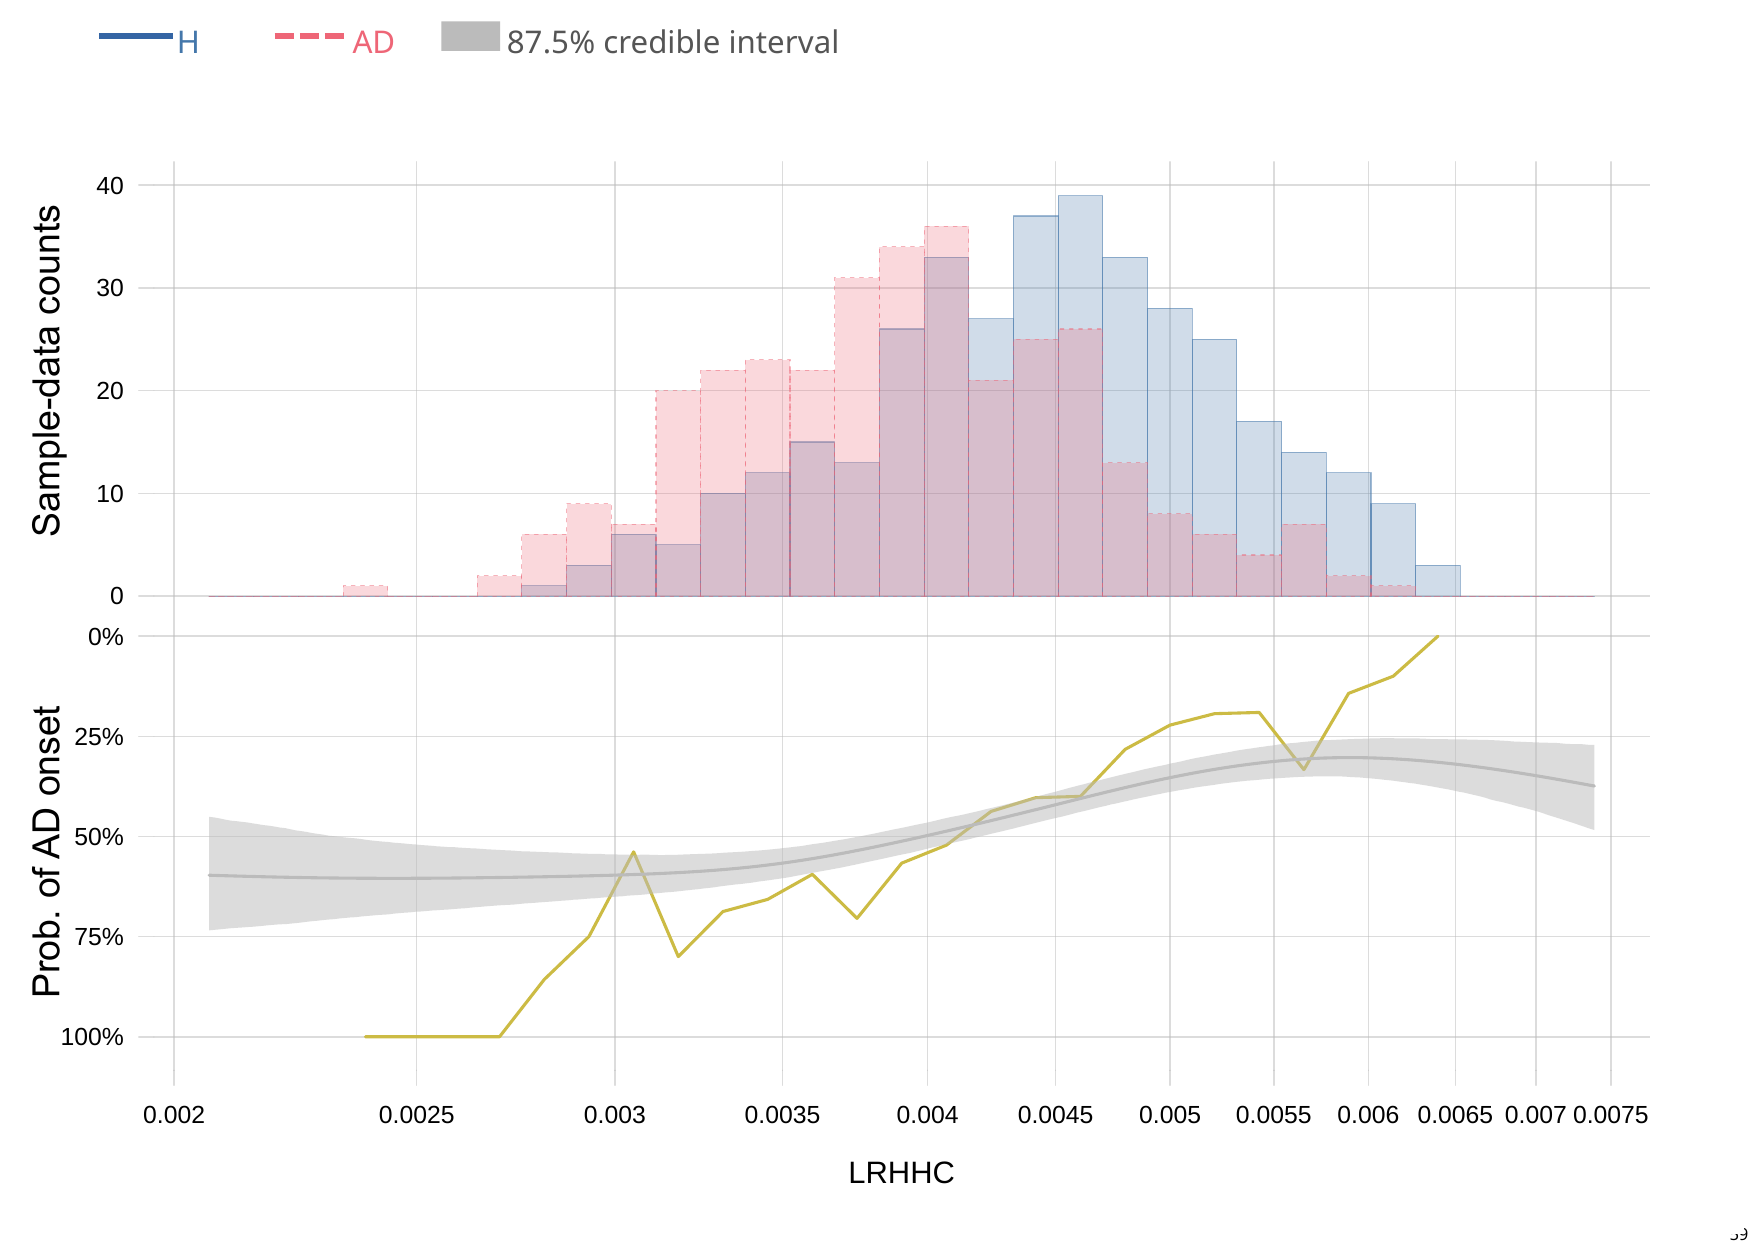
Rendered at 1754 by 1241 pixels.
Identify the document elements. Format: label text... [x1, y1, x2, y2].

text_box 87.5% credible interval [492, 13, 840, 60]
text_box Prob. of AD onset Sample-data counts [18, 189, 75, 1014]
text_box H [162, 13, 250, 60]
text_box AD [337, 13, 413, 60]
picture [9, 6, 1745, 1234]
text_box [441, 21, 492, 51]
